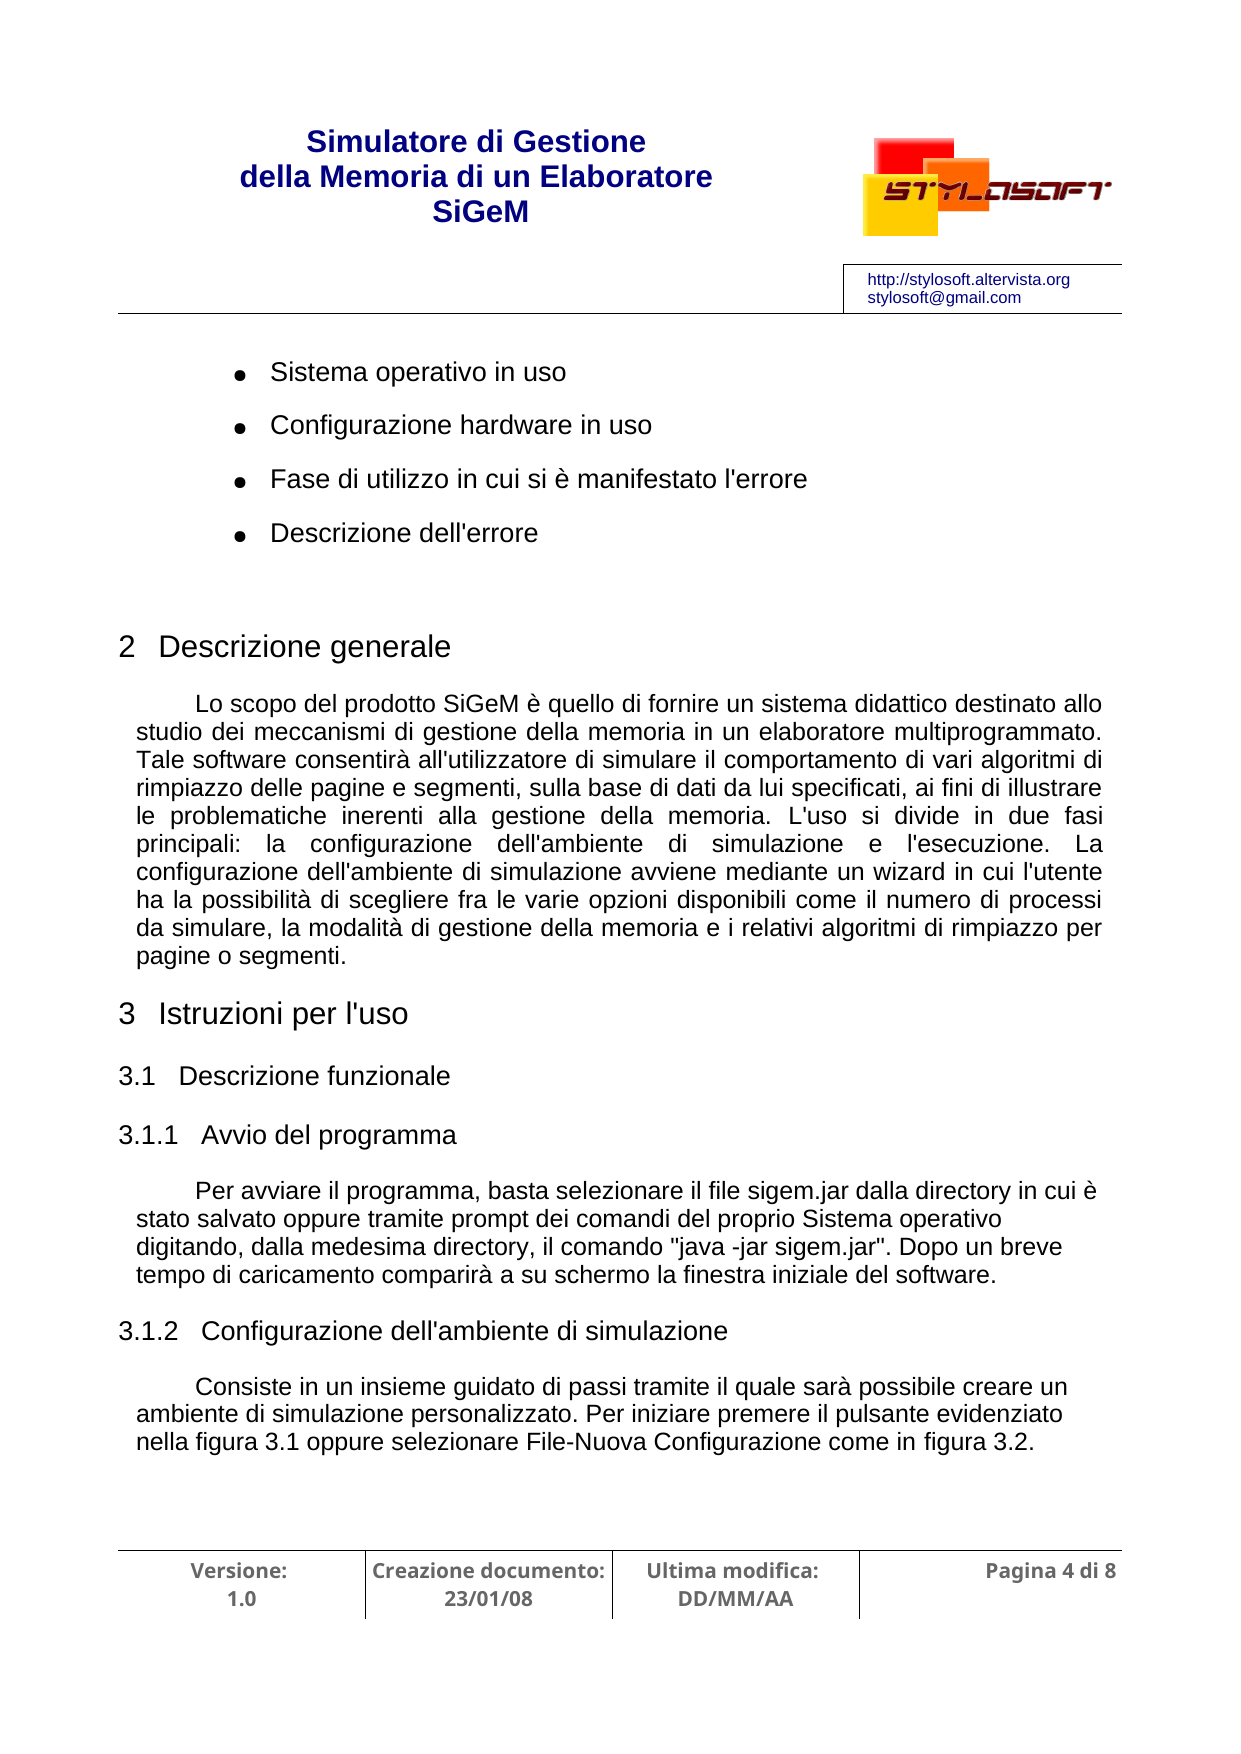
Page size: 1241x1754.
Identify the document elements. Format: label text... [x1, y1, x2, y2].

text Per avviare il programma, basta selezionare il file sigem.jar dalla directory in cui è stato salvato oppure tramite prompt dei comandi del proprio Sistema operativo digitando, dalla medesima directory, il comando "java -jar sigem.jar". Dopo un breve tempo di caricamento comparirà a su schermo la finestra iniziale del software. [136, 1177, 1104, 1289]
picture [848, 123, 1117, 247]
text Lo scopo del prodotto SiGeM è quello di fornire un sistema didattico destinato allo studio dei meccanismi di gestione della memoria in un elaboratore multiprogrammato. Tale software consentirà all'utilizzatore di simulare il comportamento di vari algoritmi di rimpiazzo delle pagine e segmenti, sulla base di dati da lui specificati, ai fini di illustrare le problematiche inerenti alla gestione della memoria. L'uso si divide in due fasi principali: la configurazione dell'ambiente di simulazione e l'esecuzione. La configurazione dell'ambiente di simulazione avviene mediante un wizard in cui l'utente ha la possibilità di scegliere fra le varie opzioni disponibili come il numero di processi da simulare, la modalità di gestione della memoria e i relativi algoritmi di rimpiazzo per pagine o segmenti. [136, 690, 1104, 969]
subtitle Descrizione generale [118, 629, 1122, 664]
subtitle Istruzioni per l'uso [118, 996, 1122, 1031]
list Fase di utilizzo in cui si è manifestato l'errore [173, 464, 1104, 494]
list Sistema operativo in uso [173, 356, 1104, 387]
list Descrizione dell'errore [173, 518, 1104, 548]
subtitle Descrizione funzionale [118, 1060, 1122, 1091]
text Consiste in un insieme guidato di passi tramite il quale sarà possibile creare un ambiente di simulazione personalizzato. Per iniziare premere il pulsante evidenziato nella figura 3.1 oppure selezionare File-Nuova Configurazione come in figura 3.2. [136, 1372, 1104, 1456]
subtitle Avvio del programma [118, 1120, 1122, 1151]
list Configurazione hardware in uso [173, 410, 1104, 441]
subtitle Configurazione dell'ambiente di simulazione [118, 1315, 1122, 1346]
